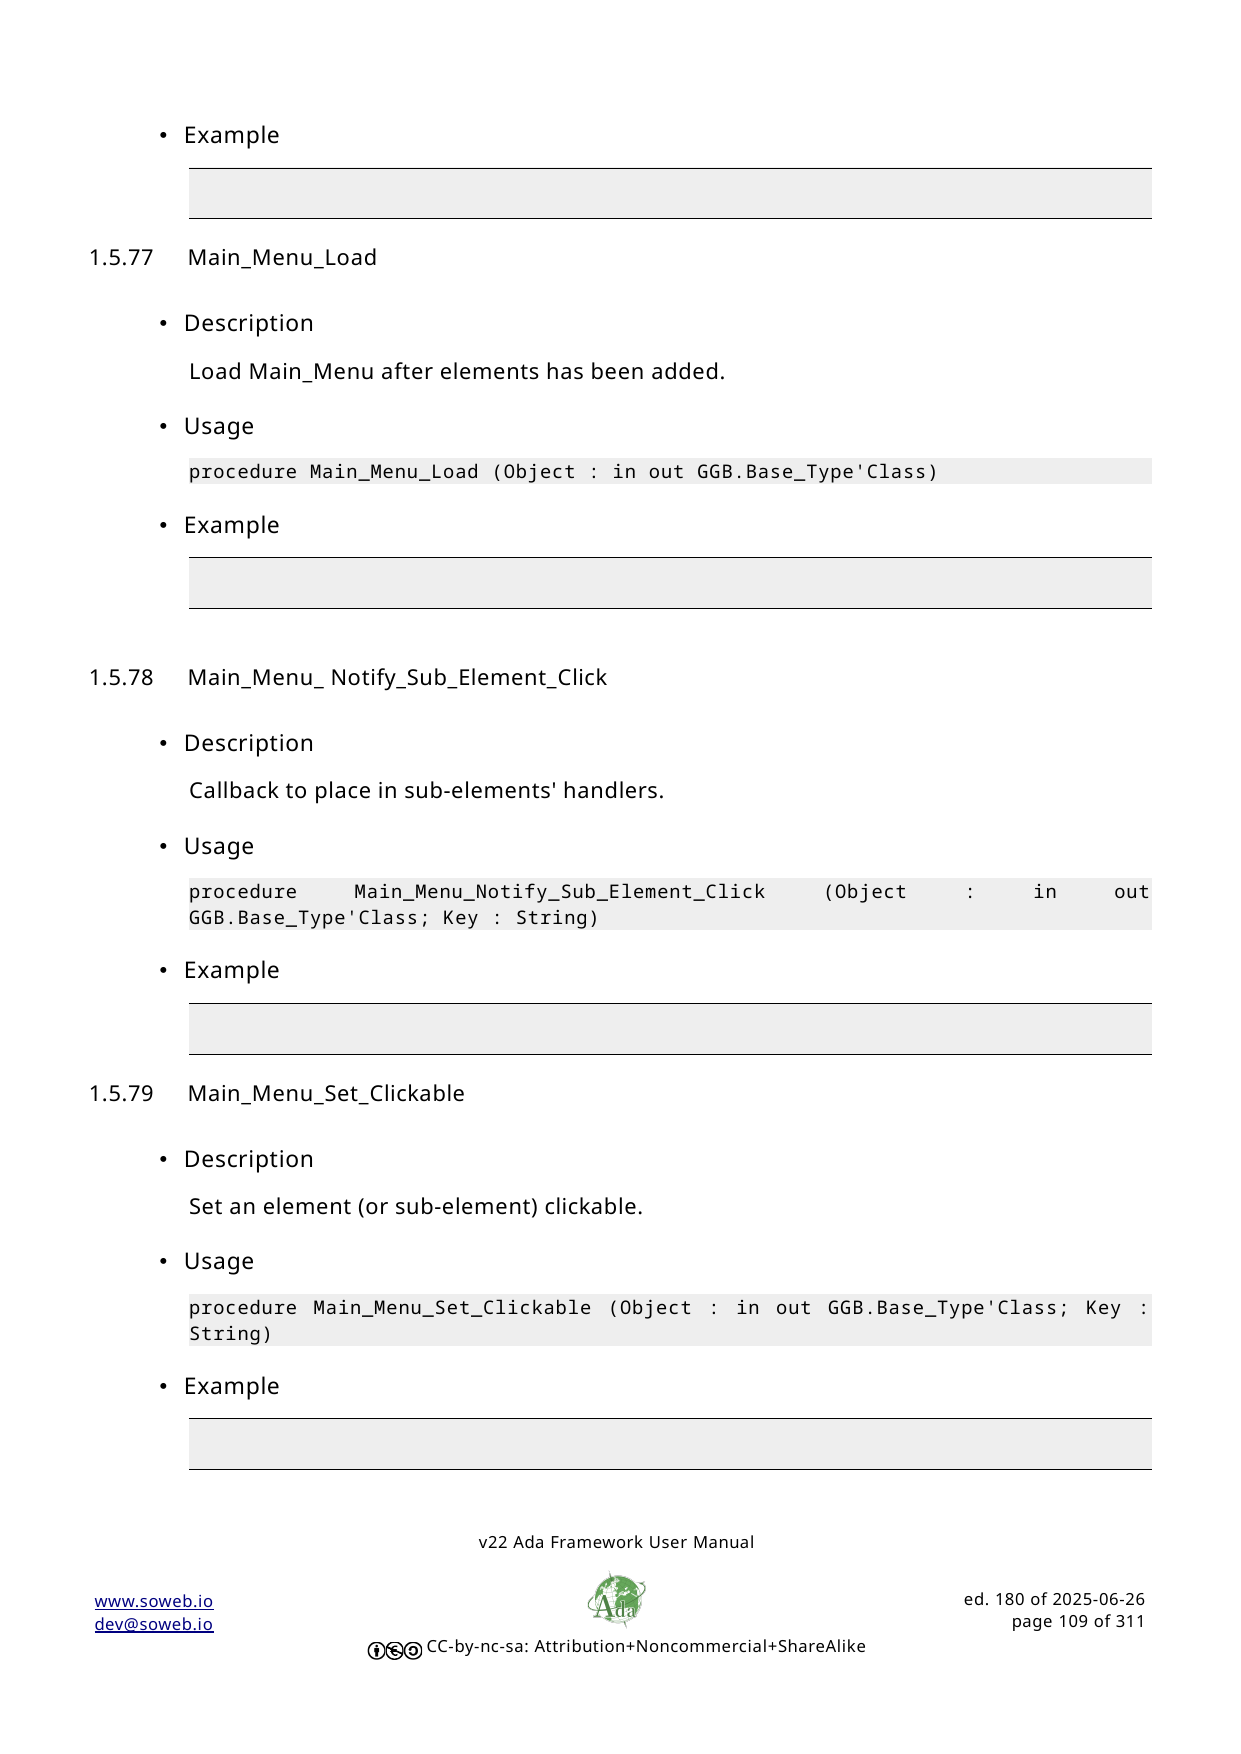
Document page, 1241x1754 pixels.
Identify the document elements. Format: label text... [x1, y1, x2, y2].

subtitle Example [159, 508, 1152, 539]
subtitle Usage [159, 1245, 1152, 1276]
subtitle Example [159, 118, 1152, 150]
subtitle Description [159, 1142, 1152, 1173]
text procedure Main_Menu_Set_Clickable (Object : in out GGB.Base_Type'Class; Key : String) [189, 1294, 1152, 1346]
subtitle Example [159, 954, 1152, 985]
subtitle Description [159, 307, 1152, 338]
subtitle Main_Menu_Load [88, 242, 1152, 283]
picture [587, 1570, 646, 1629]
text procedure Main_Menu_Notify_Sub_Element_Click (Object : in out GGB.Base_Type'Class; Key : String) [189, 878, 1152, 930]
text Callback to place in sub-elements' handlers. [189, 775, 1152, 805]
subtitle Usage [159, 409, 1152, 441]
text procedure Main_Menu_Load (Object : in out GGB.Base_Type'Class) [189, 458, 1152, 484]
subtitle Description [159, 726, 1152, 758]
subtitle Example [159, 1369, 1152, 1401]
picture [367, 1642, 423, 1660]
subtitle Main_Menu_Set_Clickable [88, 1077, 1152, 1118]
subtitle Main_Menu_ Notify_Sub_Element_Click [88, 662, 1152, 703]
text Set an element (or sub-element) clickable. [189, 1191, 1152, 1221]
text Load Main_Menu after elements has been added. [189, 356, 1152, 386]
subtitle Usage [159, 829, 1152, 860]
